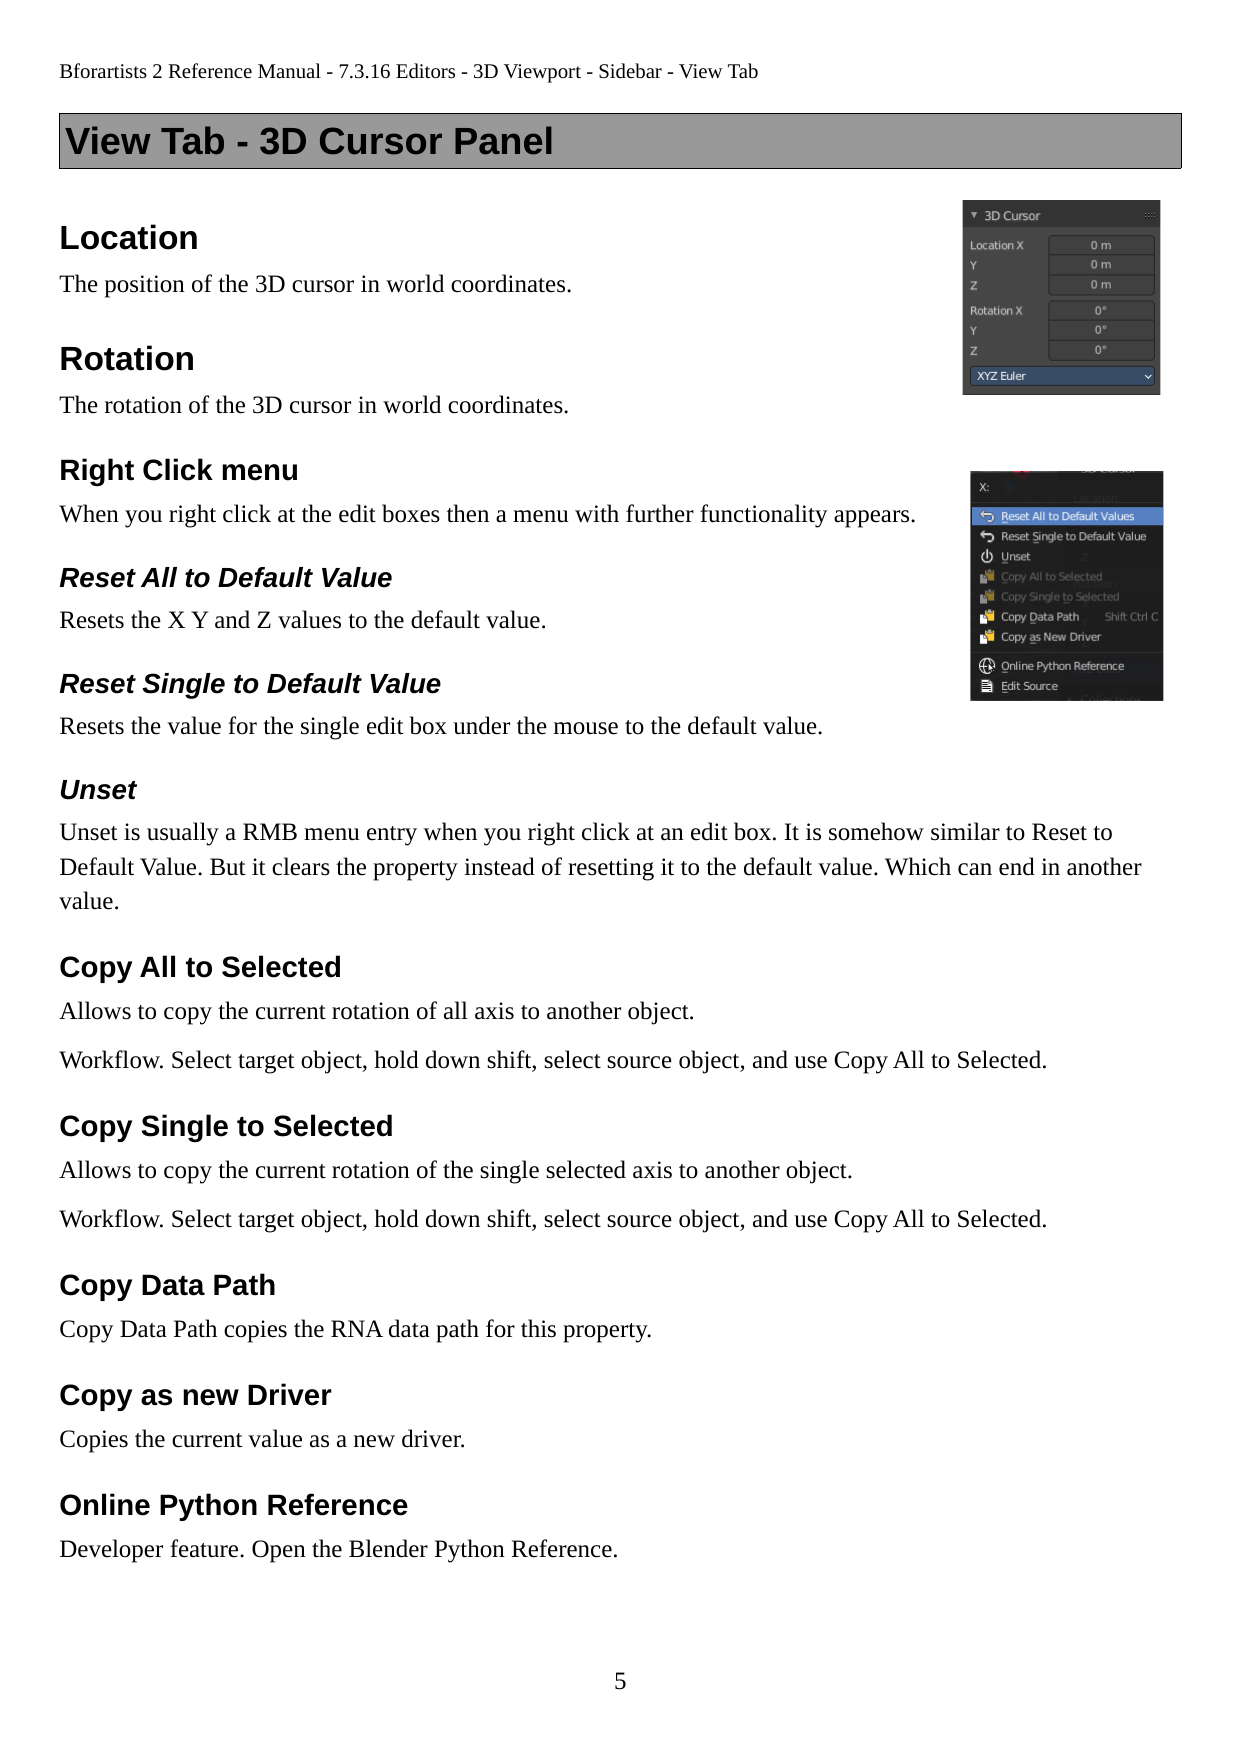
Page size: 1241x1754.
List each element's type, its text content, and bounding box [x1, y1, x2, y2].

text The rotation of the 3D cursor in world coordinates. [59, 390, 1181, 418]
subtitle Copy Single to Selected [59, 1109, 1181, 1143]
text Workflow. Select target object, hold down shift, select source object, and use Copy All to Selected. [59, 1045, 1181, 1074]
subtitle Copy as new Driver [59, 1378, 1181, 1412]
subtitle Location [59, 217, 962, 256]
text The position of the 3D cursor in world coordinates. [59, 269, 962, 297]
text Unset is usually a RMB menu entry when you right click at an edit box. It is somehow similar to Reset to Default Value. But it clears the property instead of resetting it to the default value. Which can end in another value. [59, 817, 1181, 915]
text Allows to copy the current rotation of the single selected axis to another object. [59, 1155, 1181, 1184]
subtitle [1161, 338, 1181, 377]
picture [970, 471, 1164, 701]
subtitle Unset [59, 773, 1181, 805]
text Copies the current value as a new driver. [59, 1424, 1181, 1453]
table_header View Tab - 3D Cursor Panel [60, 114, 1181, 168]
text Allows to copy the current rotation of all axis to another object. [59, 996, 1181, 1025]
picture [962, 200, 1161, 395]
subtitle Right Click menu [59, 453, 1181, 487]
text Copy Data Path copies the RNA data path for this property. [59, 1314, 1181, 1343]
subtitle [1161, 217, 1181, 256]
subtitle Rotation [59, 338, 962, 377]
text Resets the value for the single edit box under the mouse to the default value. [59, 711, 1181, 740]
text Workflow. Select target object, hold down shift, select source object, and use Copy All to Selected. [59, 1204, 1181, 1233]
subtitle Copy Data Path [59, 1268, 1181, 1302]
text Developer feature. Open the Blender Python Reference. [59, 1534, 1181, 1563]
subtitle Reset All to Default Value [59, 561, 970, 593]
subtitle [1164, 561, 1181, 593]
subtitle Copy All to Selected [59, 950, 1181, 984]
text Resets the X Y and Z values to the default value. [59, 606, 970, 634]
subtitle Reset Single to Default Value [59, 667, 970, 699]
text When you right click at the edit boxes then a menu with further functionality appears. [59, 499, 970, 528]
subtitle Online Python Reference [59, 1488, 1181, 1521]
